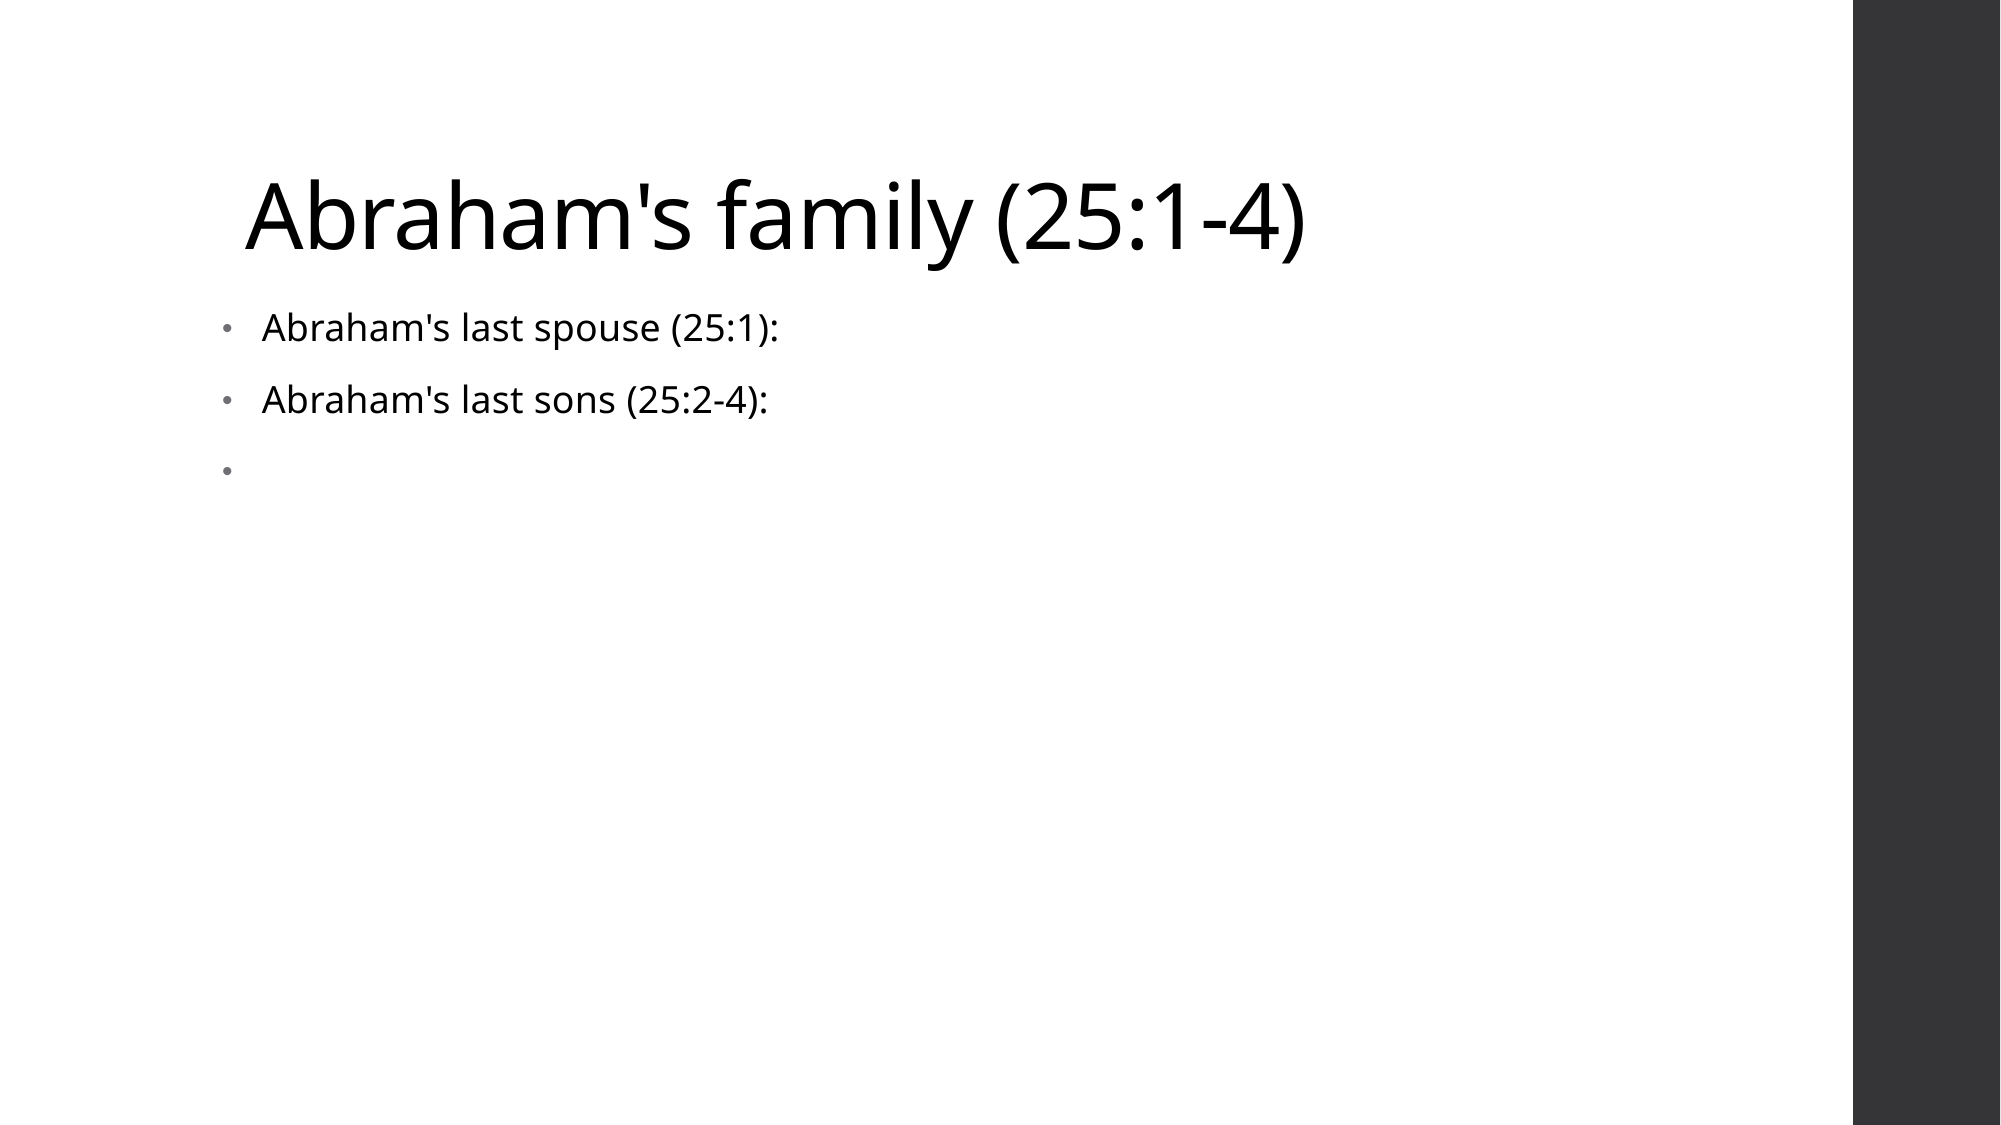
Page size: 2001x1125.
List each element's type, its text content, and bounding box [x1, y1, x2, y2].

list Abraham's last spouse (25:1): Abraham's last sons (25:2-4): [206, 299, 1617, 1014]
title Abraham's family (25:1-4) [206, 60, 1797, 278]
